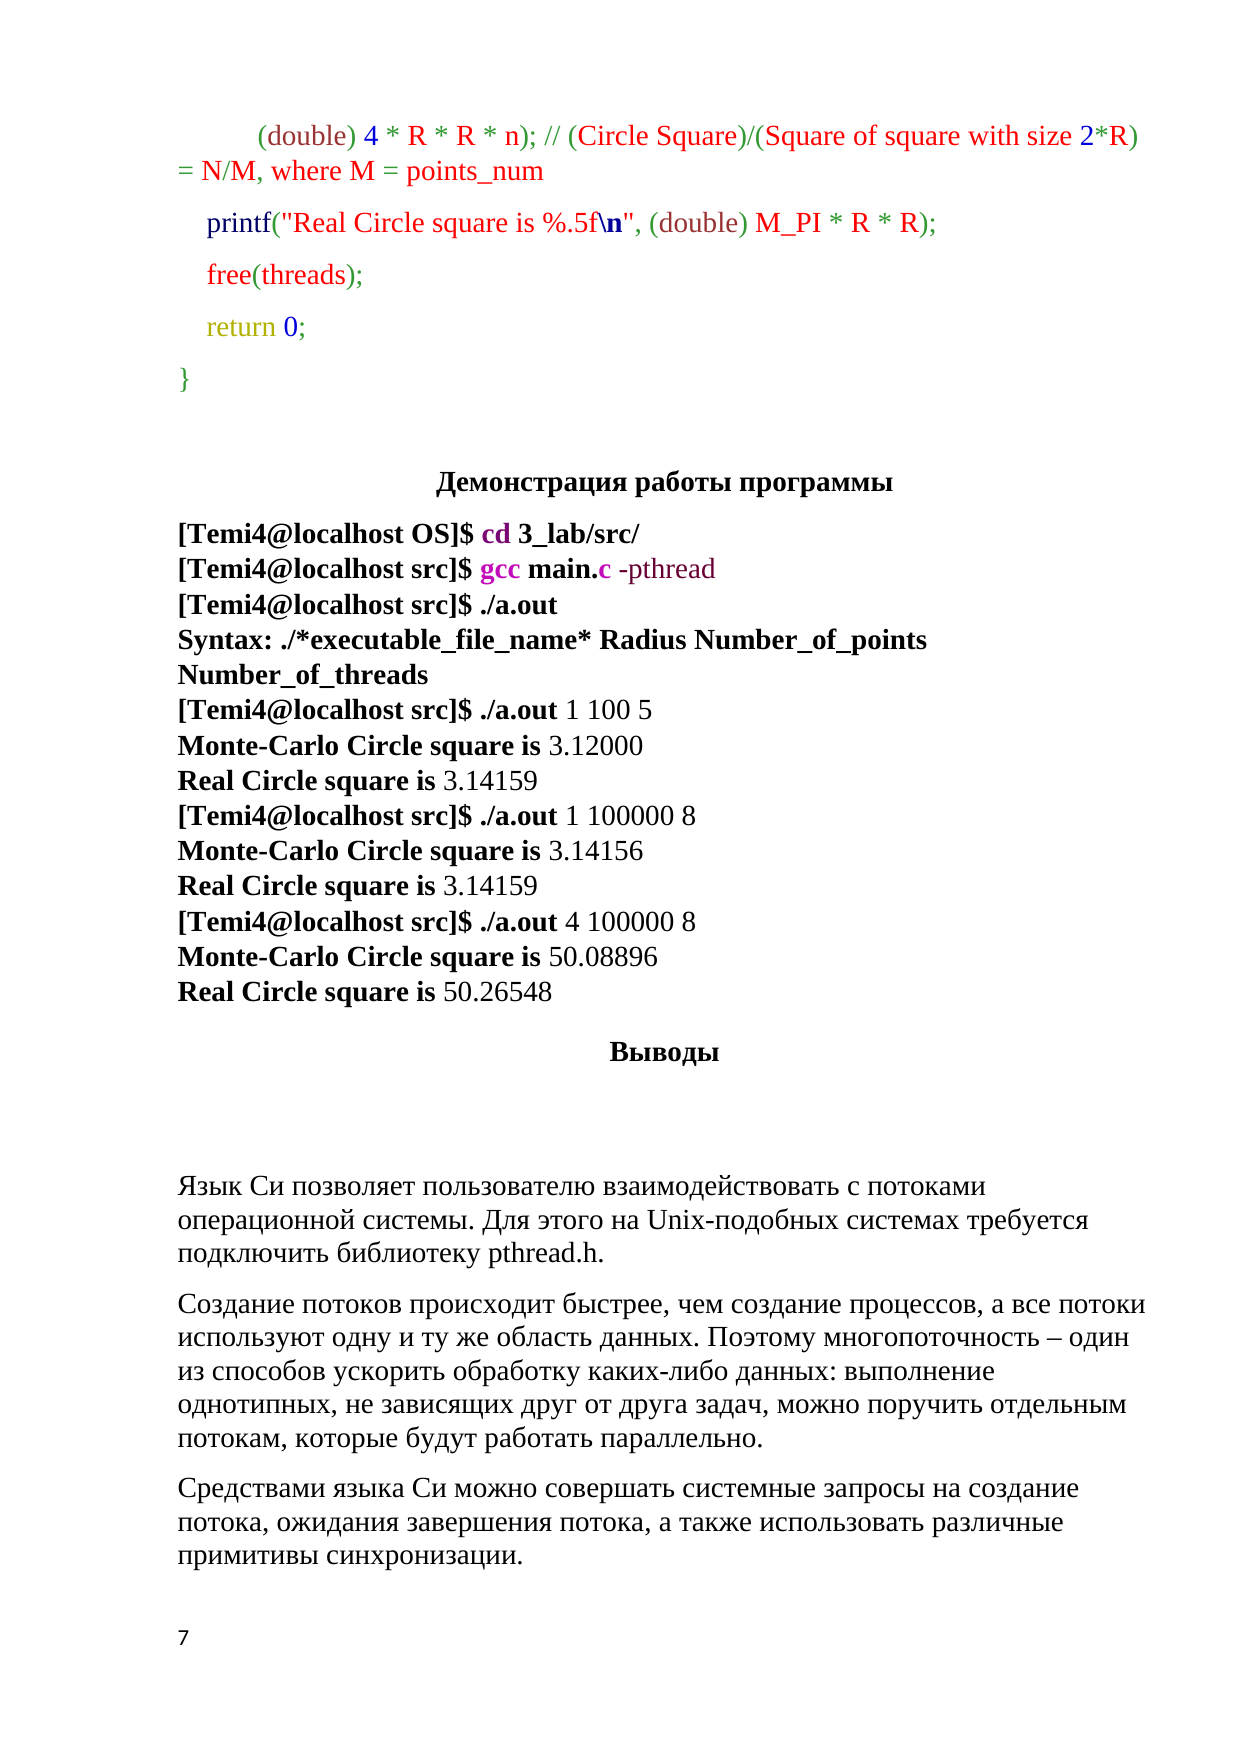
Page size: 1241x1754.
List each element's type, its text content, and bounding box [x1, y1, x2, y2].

text [Temi4@localhost src]$ ./a.out 1 100000 8 [177, 798, 1152, 832]
text [Temi4@localhost OS]$ cd 3_lab/src/ [177, 516, 1152, 550]
text Real Circle square is 3.14159 [177, 763, 1152, 796]
text Выводы [177, 1034, 1152, 1068]
text (double) 4 * R * R * n); // (Circle Square)/(Square of square with size 2*R) = N/M, where M = points_num [177, 118, 1152, 187]
text printf("Real Circle square is %.5f\n", (double) M_PI * R * R); [177, 205, 1152, 239]
text [Temi4@localhost src]$ ./a.out 1 100 5 [177, 692, 1152, 726]
text Monte-Carlo Circle square is 3.14156 [177, 833, 1152, 867]
text [Temi4@localhost src]$ ./a.out 4 100000 8 [177, 904, 1152, 937]
text Язык Си позволяет пользователю взаимодействовать с потоками операционной системы. Для этого на Unix-подобных системах требуется подключить библиотеку pthread.h. [177, 1168, 1152, 1269]
text Real Circle square is 50.26548 [177, 974, 1152, 1008]
text Monte-Carlo Circle square is 3.12000 [177, 728, 1152, 761]
text Monte-Carlo Circle square is 50.08896 [177, 939, 1152, 972]
text Демонстрация работы программы [177, 464, 1152, 498]
text [Temi4@localhost src]$ gcc main.c -pthread [177, 552, 1152, 585]
text free(threads); [177, 257, 1152, 291]
text Syntax: ./*executable_file_name* Radius Number_of_points Number_of_threads [177, 622, 1152, 691]
text Real Circle square is 3.14159 [177, 868, 1152, 902]
text [Temi4@localhost src]$ ./a.out [177, 587, 1152, 620]
text return 0; [177, 309, 1152, 342]
text } [177, 361, 1152, 394]
text Создание потоков происходит быстрее, чем создание процессов, а все потоки используют одну и ту же область данных. Поэтому многопоточность – один из способов ускорить обработку каких-либо данных: выполнение однотипных, не зависящих друг от друга задач, можно поручить отдельным потокам, которые будут работать параллельно. [177, 1286, 1152, 1453]
text Средствами языка Си можно совершать системные запросы на создание потока, ожидания завершения потока, а также использовать различные примитивы синхронизации. [177, 1470, 1152, 1571]
